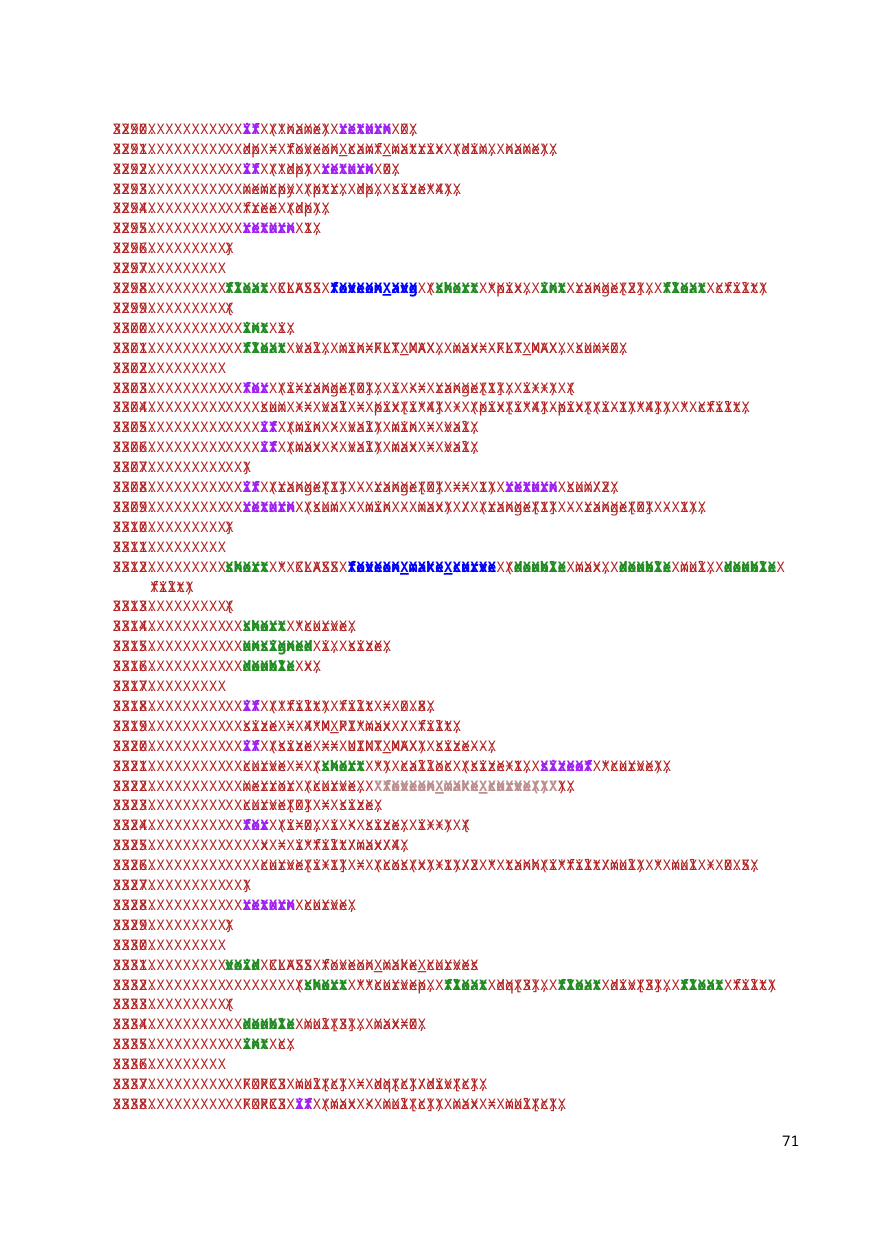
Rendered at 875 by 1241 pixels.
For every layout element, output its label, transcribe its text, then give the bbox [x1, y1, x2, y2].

list curve[0] = size; [112, 795, 799, 815]
list (short **curvep, float dq[3], float div[3], float filt) [112, 974, 799, 994]
list } [112, 457, 799, 477]
list { [112, 596, 799, 616]
list for (i=0; i < size; i++) { [112, 815, 799, 835]
list merror (curve, "foveon_make_curve()"); [112, 775, 799, 795]
list unsigned i, size; [112, 636, 799, 656]
list sum += val = pix[i*4] + (pix[i*4]-pix[(i-1)*4]) * cfilt; [112, 397, 799, 417]
list } [112, 875, 799, 895]
list short * CLASS foveon_make_curve (double max, double mul, double filt) [112, 556, 799, 596]
list if (!name) return 0; [112, 119, 799, 139]
list double x; [112, 656, 799, 676]
list return (sum - min - max) / (range[1] - range[0] - 1); [112, 497, 799, 517]
list if (range[1] - range[0] == 1) return sum/2; [112, 477, 799, 497]
list dp = foveon_camf_matrix (dim, name); [112, 139, 799, 158]
list x = i*filt/max/4; [112, 835, 799, 855]
list free (dp); [112, 198, 799, 218]
list if (!filt) filt = 0.8; [112, 696, 799, 716]
list float val, min=FLT_MAX, max=-FLT_MAX, sum=0; [112, 338, 799, 357]
list void CLASS foveon_make_curves [112, 954, 799, 974]
list FORC3 if (max < mul[c]) max = mul[c]; [112, 1094, 799, 1113]
list return 1; [112, 218, 799, 238]
list if (min > val) min = val; [112, 417, 799, 437]
list return curve; [112, 895, 799, 914]
list double mul[3], max=0; [112, 1014, 799, 1034]
list size = 4*M_PI*max / filt; [112, 716, 799, 736]
list FORC3 mul[c] = dq[c]/div[c]; [112, 1074, 799, 1094]
list int i; [112, 318, 799, 338]
list float CLASS foveon_avg (short *pix, int range[2], float cfilt) [112, 278, 799, 298]
list } [112, 914, 799, 934]
list if (!dp) return 0; [112, 158, 799, 178]
list } [112, 517, 799, 537]
list memcpy (ptr, dp, size*4); [112, 178, 799, 198]
list short *curve; [112, 616, 799, 636]
list if (size == UINT_MAX) size--; [112, 736, 799, 755]
list { [112, 298, 799, 318]
list curve[i+1] = (cos(x)+1)/2 * tanh(i*filt/mul) * mul + 0.5; [112, 855, 799, 875]
list { [112, 994, 799, 1014]
list } [112, 238, 799, 258]
list int c; [112, 1034, 799, 1054]
list for (i=range[0]; i <= range[1]; i++) { [112, 377, 799, 397]
list curve = (short *) calloc (size+1, sizeof *curve); [112, 755, 799, 775]
list if (max < val) max = val; [112, 437, 799, 457]
